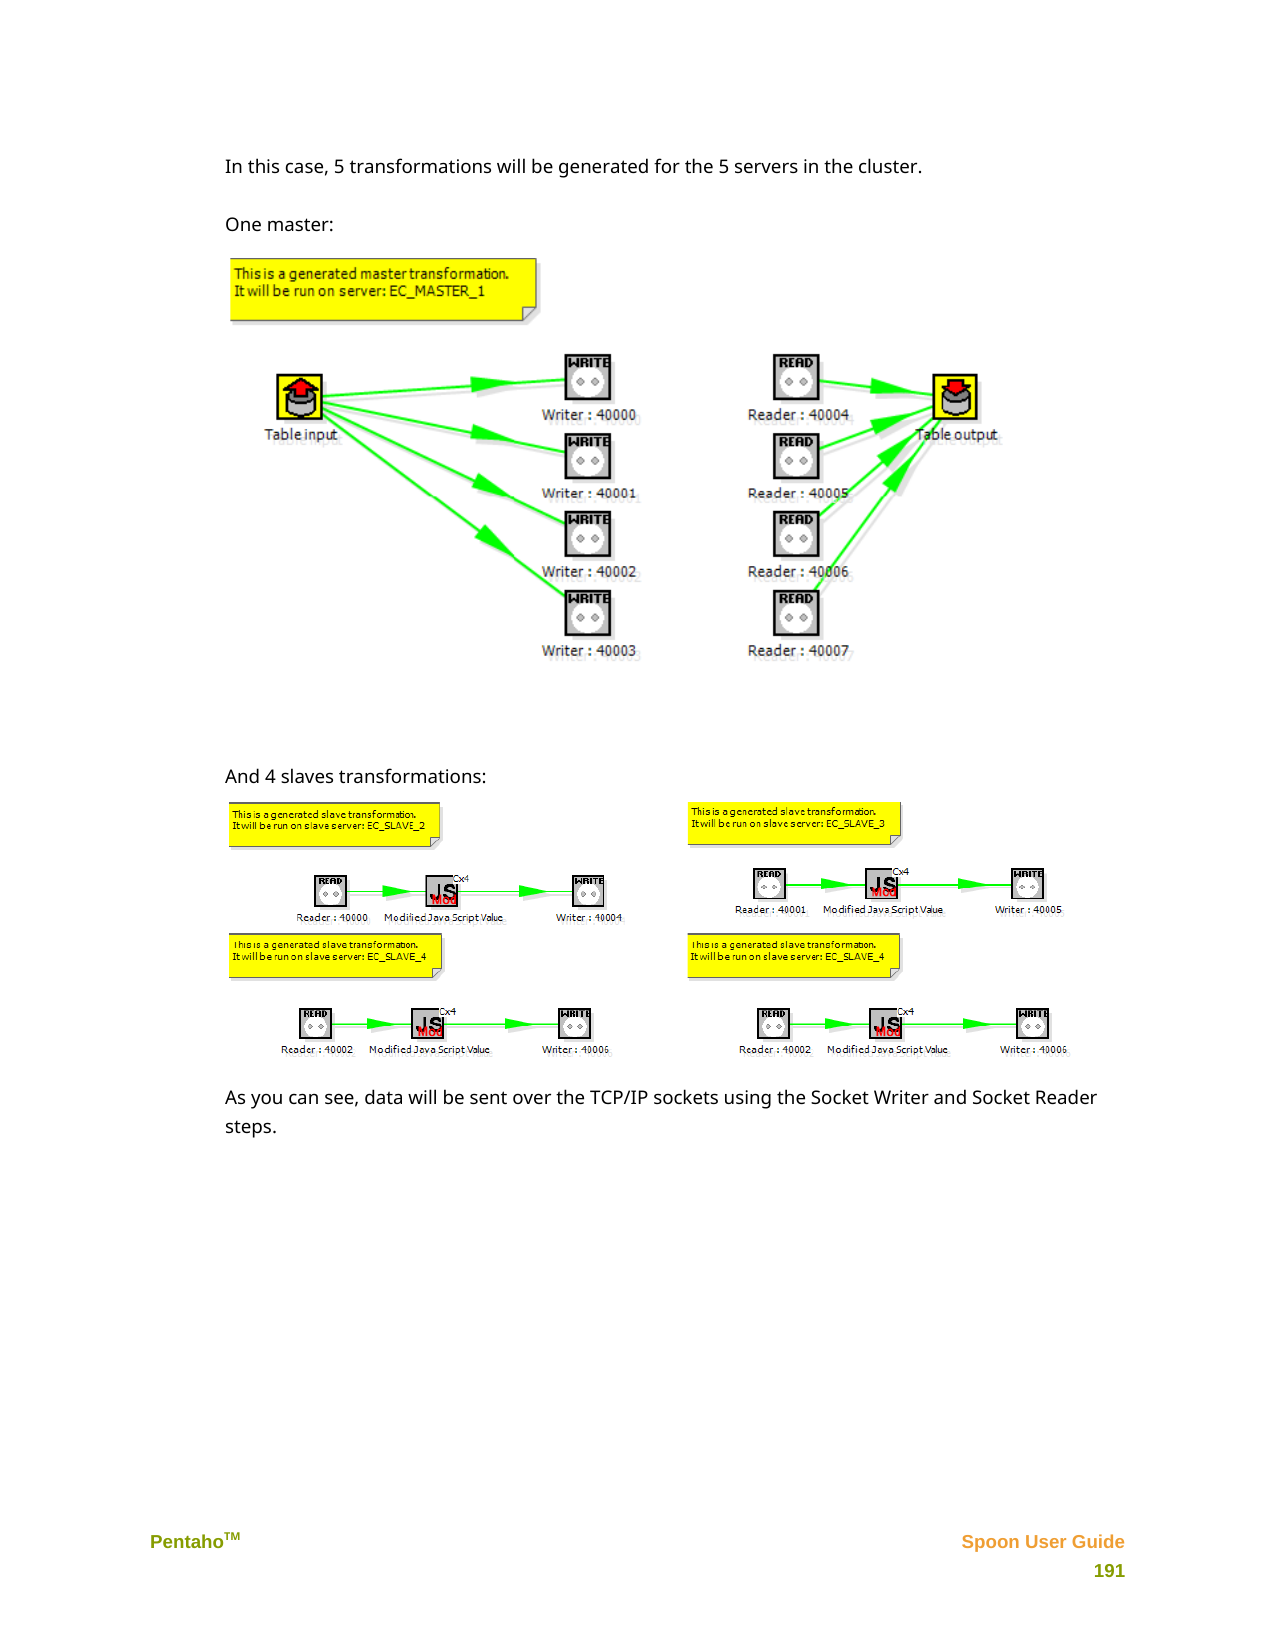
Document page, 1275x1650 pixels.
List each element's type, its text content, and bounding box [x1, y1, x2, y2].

text One master: [225, 208, 1125, 237]
text As you can see, data will be sent over the TCP/IP sockets using the Socket Writer and Socket Reader steps. [225, 1081, 1125, 1139]
text And 4 slaves transformations: [225, 760, 1125, 789]
text In this case, 5 transformations will be generated for the 5 servers in the cluster. [225, 150, 1125, 179]
